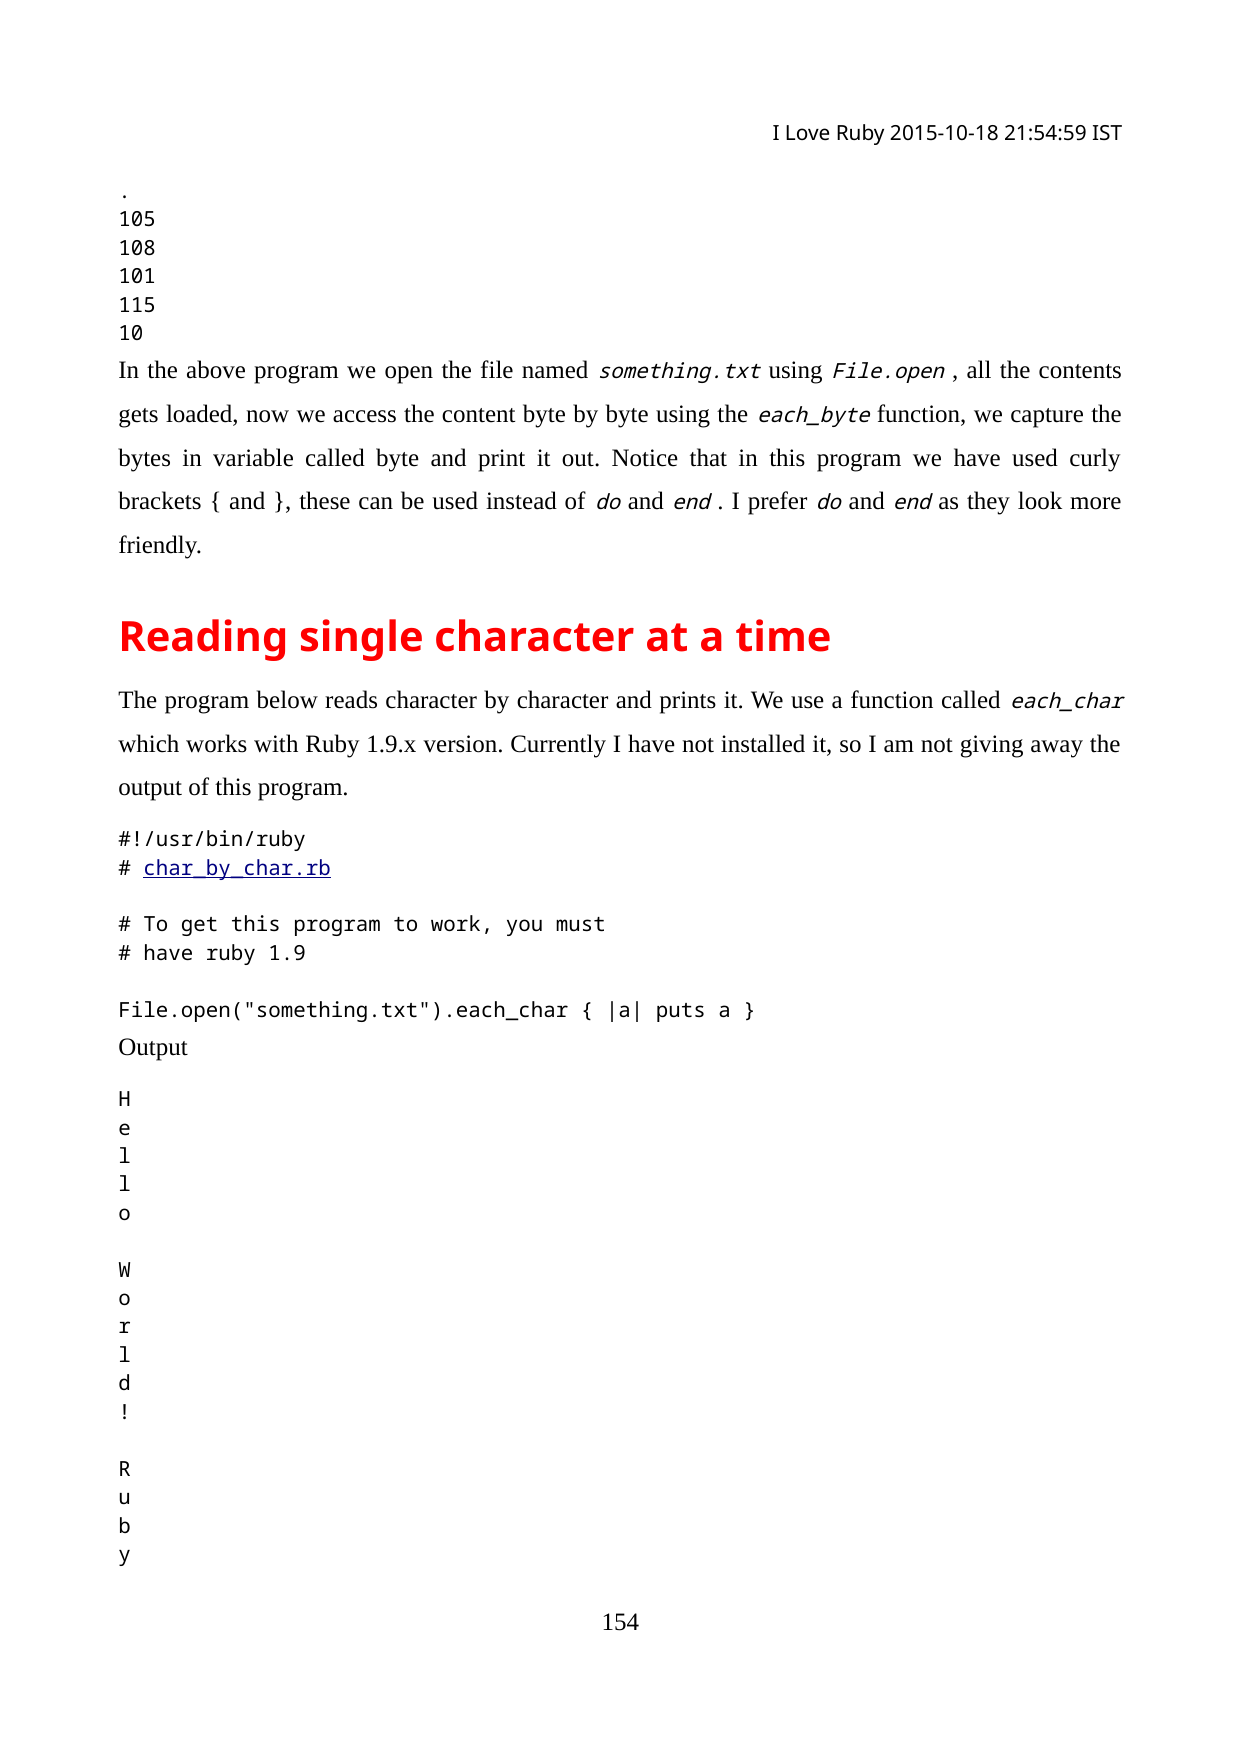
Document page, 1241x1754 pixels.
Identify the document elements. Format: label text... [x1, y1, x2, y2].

text 108 [118, 233, 1122, 261]
subtitle Reading single character at a time [118, 607, 1122, 664]
text . [118, 176, 1122, 204]
text 105 [118, 204, 1122, 233]
text # char_by_char.rb [118, 853, 1122, 881]
text R [118, 1454, 1122, 1482]
text 115 [118, 290, 1122, 318]
text l [118, 1169, 1122, 1198]
text u [118, 1482, 1122, 1511]
text l [118, 1141, 1122, 1169]
text d [118, 1368, 1122, 1397]
text #!/usr/bin/ruby [118, 824, 1122, 853]
text y [118, 1539, 1122, 1568]
text # To get this program to work, you must [118, 909, 1122, 938]
text 101 [118, 261, 1122, 290]
text o [118, 1198, 1122, 1226]
text H [118, 1084, 1122, 1113]
text r [118, 1312, 1122, 1340]
text # have ruby 1.9 [118, 938, 1122, 966]
text W [118, 1255, 1122, 1283]
text b [118, 1511, 1122, 1539]
text e [118, 1113, 1122, 1141]
text l [118, 1340, 1122, 1368]
text Output [118, 1032, 1122, 1061]
text The program below reads character by character and prints it. We use a function called each_char which works with Ruby 1.9.x version. Currently I have not installed it, so I am not giving away the output of this program. [118, 685, 1122, 801]
text 10 [118, 318, 1122, 347]
text ! [118, 1397, 1122, 1425]
text o [118, 1283, 1122, 1312]
text In the above program we open the file named something.txt using File.open , all the contents gets loaded, now we access the content byte by byte using the each_byte function, we capture the bytes in variable called byte and print it out. Notice that in this program we have used curly brackets { and }, these can be used instead of do and end . I prefer do and end as they look more friendly. [118, 356, 1122, 559]
text File.open("something.txt").each_char { |a| puts a } [118, 995, 1122, 1023]
